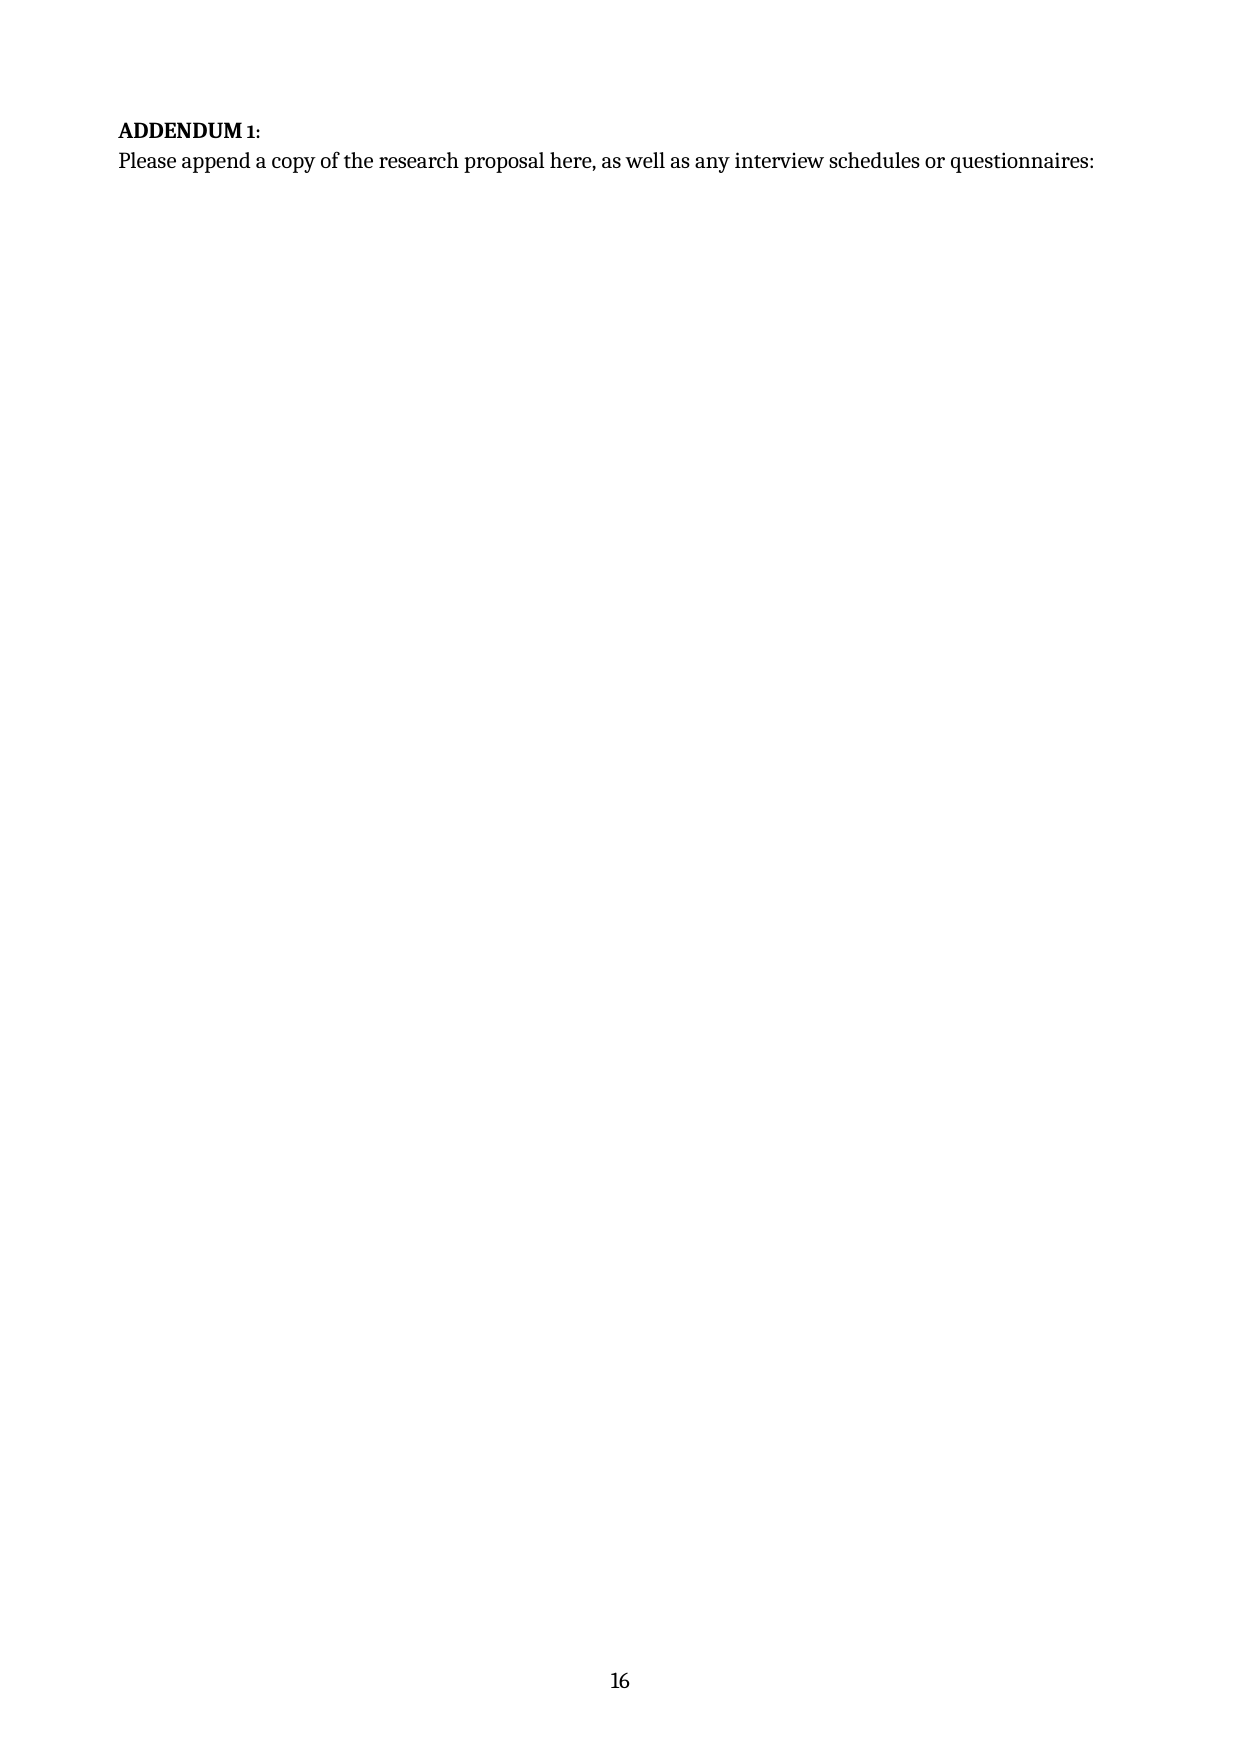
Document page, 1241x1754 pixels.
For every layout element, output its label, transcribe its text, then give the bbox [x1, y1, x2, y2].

text Please append a copy of the research proposal here, as well as any interview schedules or questionnaires: [118, 148, 1122, 175]
text ADDENDUM 1: [118, 118, 1122, 144]
